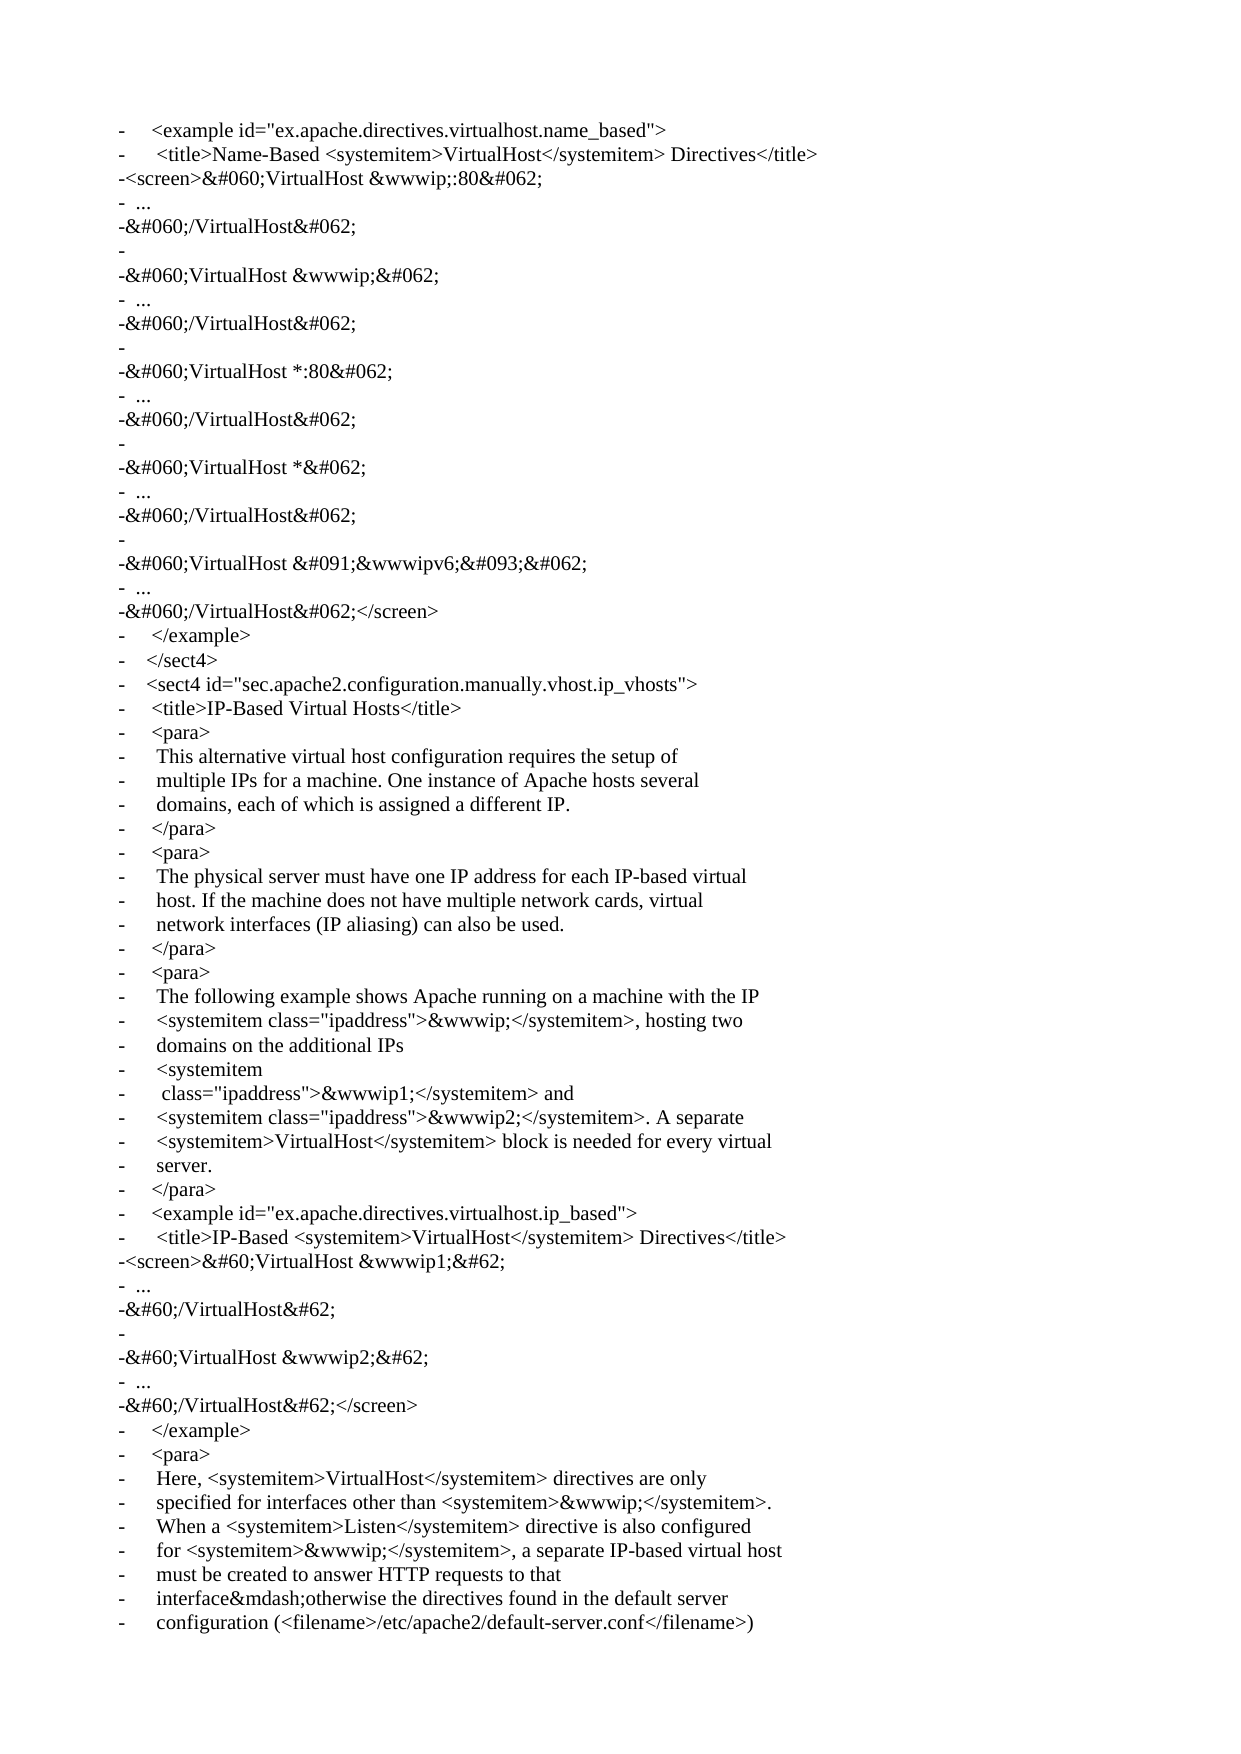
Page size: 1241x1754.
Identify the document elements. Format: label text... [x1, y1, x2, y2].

text - [118, 238, 1122, 262]
text -<screen>&#60;VirtualHost &wwwip1;&#62; [118, 1249, 1122, 1273]
text - </example> [118, 1417, 1122, 1442]
text - </para> [118, 1177, 1122, 1201]
text - ... [118, 1369, 1122, 1393]
text - [118, 335, 1122, 359]
text - <para> [118, 1442, 1122, 1466]
text - interface&mdash;otherwise the directives found in the default server [118, 1586, 1122, 1610]
text - Here, <systemitem>VirtualHost</systemitem> directives are only [118, 1466, 1122, 1490]
text - ... [118, 575, 1122, 599]
text - configuration (<filename>/etc/apache2/default-server.conf</filename>) [118, 1610, 1122, 1634]
text - class="ipaddress">&wwwip1;</systemitem> and [118, 1081, 1122, 1105]
text - <example id="ex.apache.directives.virtualhost.ip_based"> [118, 1201, 1122, 1225]
text - <title>IP-Based <systemitem>VirtualHost</systemitem> Directives</title> [118, 1225, 1122, 1249]
text - host. If the machine does not have multiple network cards, virtual [118, 888, 1122, 912]
text - </sect4> [118, 647, 1122, 672]
text - ... [118, 287, 1122, 311]
text -&#060;/VirtualHost&#062;</screen> [118, 599, 1122, 623]
text - [118, 1321, 1122, 1345]
text -&#060;/VirtualHost&#062; [118, 503, 1122, 527]
text - <title>IP-Based Virtual Hosts</title> [118, 696, 1122, 720]
text - ... [118, 190, 1122, 214]
text -&#060;/VirtualHost&#062; [118, 214, 1122, 238]
text -&#060;/VirtualHost&#062; [118, 311, 1122, 335]
text -&#60;/VirtualHost&#62;</screen> [118, 1393, 1122, 1417]
text - <example id="ex.apache.directives.virtualhost.name_based"> [118, 118, 1122, 142]
text - [118, 431, 1122, 455]
text -&#060;VirtualHost &#091;&wwwipv6;&#093;&#062; [118, 551, 1122, 575]
text - multiple IPs for a machine. One instance of Apache hosts several [118, 768, 1122, 792]
text - domains on the additional IPs [118, 1032, 1122, 1057]
text - </example> [118, 623, 1122, 647]
text - <para> [118, 840, 1122, 864]
text - domains, each of which is assigned a different IP. [118, 792, 1122, 816]
text - <title>Name-Based <systemitem>VirtualHost</systemitem> Directives</title> [118, 142, 1122, 166]
text -&#60;VirtualHost &wwwip2;&#62; [118, 1345, 1122, 1369]
text -&#060;VirtualHost &wwwip;&#062; [118, 262, 1122, 287]
text - <sect4 id="sec.apache2.configuration.manually.vhost.ip_vhosts"> [118, 672, 1122, 696]
text - network interfaces (IP aliasing) can also be used. [118, 912, 1122, 936]
text -&#060;/VirtualHost&#062; [118, 407, 1122, 431]
text - <systemitem [118, 1057, 1122, 1081]
text - for <systemitem>&wwwip;</systemitem>, a separate IP-based virtual host [118, 1538, 1122, 1562]
text - The following example shows Apache running on a machine with the IP [118, 984, 1122, 1008]
text -<screen>&#060;VirtualHost &wwwip;:80&#062; [118, 166, 1122, 190]
text - <systemitem class="ipaddress">&wwwip2;</systemitem>. A separate [118, 1105, 1122, 1129]
text -&#060;VirtualHost *&#062; [118, 455, 1122, 479]
text - <para> [118, 960, 1122, 984]
text - </para> [118, 936, 1122, 960]
text - This alternative virtual host configuration requires the setup of [118, 744, 1122, 768]
text - <systemitem>VirtualHost</systemitem> block is needed for every virtual [118, 1129, 1122, 1153]
text - ... [118, 479, 1122, 503]
text - <para> [118, 720, 1122, 744]
text - When a <systemitem>Listen</systemitem> directive is also configured [118, 1514, 1122, 1538]
text - ... [118, 1273, 1122, 1297]
text - server. [118, 1153, 1122, 1177]
text - ... [118, 383, 1122, 407]
text - must be created to answer HTTP requests to that [118, 1562, 1122, 1586]
text - </para> [118, 816, 1122, 840]
text - specified for interfaces other than <systemitem>&wwwip;</systemitem>. [118, 1490, 1122, 1514]
text - The physical server must have one IP address for each IP-based virtual [118, 864, 1122, 888]
text -&#060;VirtualHost *:80&#062; [118, 359, 1122, 383]
text - [118, 527, 1122, 551]
text -&#60;/VirtualHost&#62; [118, 1297, 1122, 1321]
text - <systemitem class="ipaddress">&wwwip;</systemitem>, hosting two [118, 1008, 1122, 1032]
